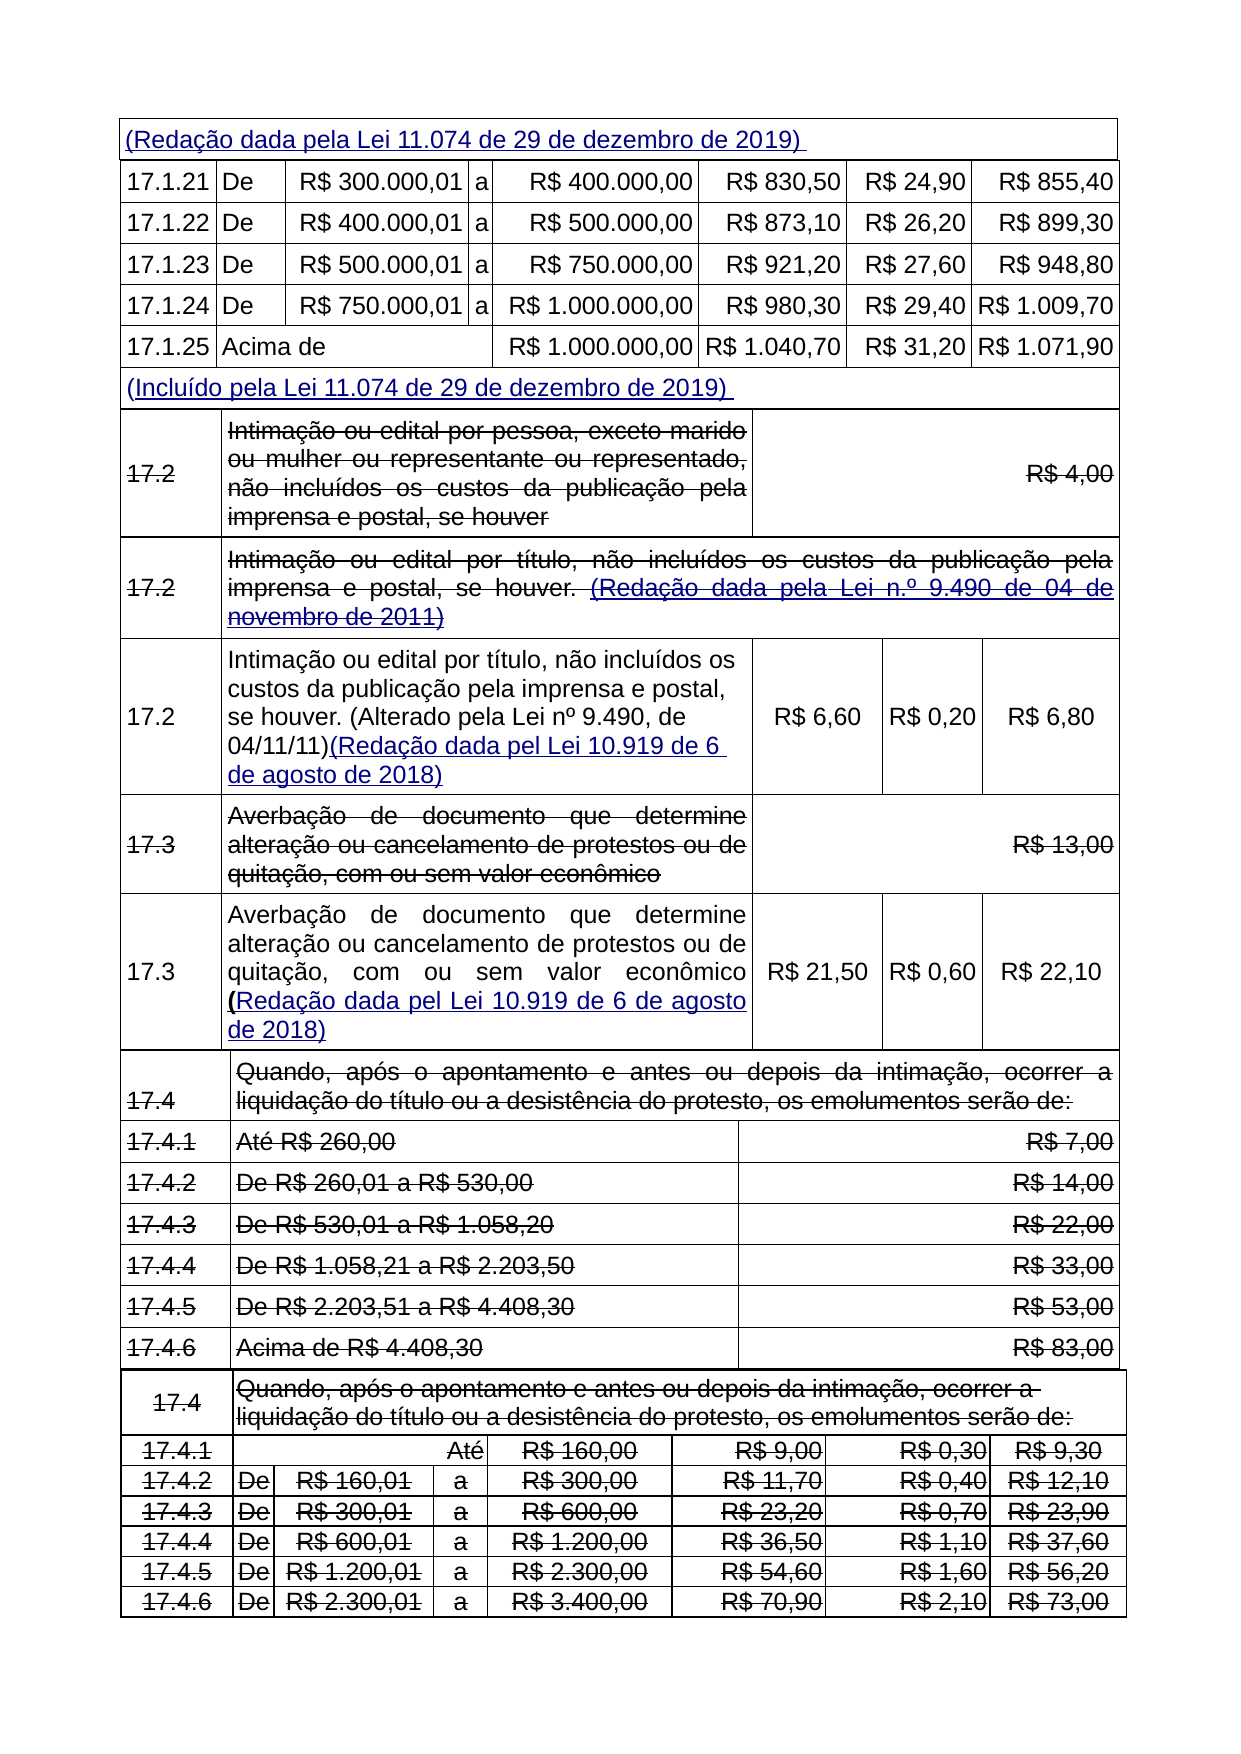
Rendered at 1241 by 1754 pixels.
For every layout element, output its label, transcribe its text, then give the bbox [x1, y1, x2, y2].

table_header Intimação ou edital por pessoa, exceto marido ou mulher ou representante ou representado, não incluídos os custos da publicação pela imprensa e postal, se houver [222, 410, 752, 536]
table_cell De [234, 1466, 273, 1495]
table_cell R$ 160,00 [488, 1436, 671, 1464]
table_cell R$ 1,10 [826, 1527, 989, 1556]
table_cell R$ 6,80 [983, 639, 1119, 794]
table_cell R$ 0,70 [826, 1497, 989, 1525]
table_cell 17.4.1 [121, 1121, 230, 1162]
table_cell 17.3 [121, 795, 221, 893]
table_cell De [217, 285, 285, 325]
table_header 17.4 [121, 1051, 230, 1120]
table_cell 17.4.1 [122, 1436, 232, 1464]
table_cell R$ 6,60 [753, 639, 882, 794]
table_cell 17.1.22 [121, 203, 216, 243]
table_cell R$ 500.000,01 [286, 244, 468, 284]
table_cell Averbação de documento que determine alteração ou cancelamento de protestos ou de quitação, com ou sem valor econômico [222, 795, 752, 893]
table_cell R$ 300,00 [488, 1466, 671, 1495]
table_cell R$ 750.000,00 [493, 244, 698, 284]
table_header De [217, 161, 285, 202]
table_cell R$ 3.400,00 [488, 1587, 671, 1616]
table_cell 17.1.24 [121, 285, 216, 325]
table_cell 17.2 [121, 538, 221, 638]
table_header 17.2 [121, 410, 221, 536]
table_cell R$ 14,00 [739, 1163, 1119, 1203]
table_cell a [434, 1527, 487, 1556]
table_cell 17.4.2 [122, 1466, 232, 1495]
table_cell Até R$ 260,00 [231, 1121, 738, 1162]
table_cell Até [234, 1436, 487, 1464]
table_cell R$ 1,60 [826, 1557, 989, 1586]
table_cell R$ 0,40 [826, 1466, 989, 1495]
table_cell R$ 873,10 [699, 203, 846, 243]
table_cell 17.4.6 [122, 1587, 232, 1616]
table_cell R$ 1.040,70 [699, 326, 846, 367]
table_cell R$ 948,80 [972, 244, 1119, 284]
table_cell (Incluído pela Lei 11.074 de 29 de dezembro de 2019) [121, 368, 1119, 408]
table_cell R$ 22,10 [983, 894, 1119, 1049]
table_header 17.1.21 [121, 161, 216, 202]
table_cell R$ 899,30 [972, 203, 1119, 243]
table_cell R$ 83,00 [739, 1328, 1119, 1368]
table_cell De [234, 1527, 273, 1556]
table_cell a [434, 1466, 487, 1495]
table_cell R$ 2.300,01 [275, 1587, 433, 1616]
table_cell R$ 600,00 [488, 1497, 671, 1525]
table_cell R$ 37,60 [991, 1527, 1126, 1556]
table_cell R$ 0,20 [883, 639, 982, 794]
table_cell 17.4.3 [122, 1497, 232, 1525]
table_cell R$ 36,50 [673, 1527, 825, 1556]
table_cell R$ 33,00 [739, 1245, 1119, 1285]
table_cell R$ 500.000,00 [493, 203, 698, 243]
table_cell 17.1.23 [121, 244, 216, 284]
table_cell De [217, 244, 285, 284]
table_header 17.4 [122, 1371, 232, 1434]
table_header R$ 24,90 [847, 161, 971, 202]
table_cell R$ 29,40 [847, 285, 971, 325]
table_cell R$ 300,01 [275, 1497, 433, 1525]
table_cell R$ 9,00 [673, 1436, 825, 1464]
table_cell a [434, 1587, 487, 1616]
table_cell R$ 1.200,01 [275, 1557, 433, 1586]
table_cell De [234, 1497, 273, 1525]
table_cell R$ 27,60 [847, 244, 971, 284]
table_cell 17.4.2 [121, 1163, 230, 1203]
table_header R$ 4,00 [753, 410, 1119, 536]
table_cell R$ 23,20 [673, 1497, 825, 1525]
table_cell R$ 1.009,70 [972, 285, 1119, 325]
table_cell R$ 921,20 [699, 244, 846, 284]
table_cell Intimação ou edital por título, não incluídos os custos da publicação pela imprensa e postal, se houver. (Alterado pela Lei nº 9.490, de 04/11/11)(Redação dada pel Lei 10.919 de 6 de agosto de 2018) [222, 639, 752, 794]
table_cell R$ 2.300,00 [488, 1557, 671, 1586]
table_cell Intimação ou edital por título, não incluídos os custos da publicação pela imprensa e postal, se houver. (Redação dada pela Lei n.º 9.490 de 04 de novembro de 2011) [222, 538, 1119, 638]
table_cell R$ 1.000.000,00 [493, 326, 698, 367]
table_cell R$ 23,90 [991, 1497, 1126, 1525]
table_header R$ 855,40 [972, 161, 1119, 202]
table_cell R$ 0,60 [883, 894, 982, 1049]
table_cell R$ 9,30 [991, 1436, 1126, 1464]
table_cell R$ 21,50 [753, 894, 882, 1049]
table_cell 17.3 [121, 894, 221, 1049]
table_header a [469, 161, 492, 202]
table_cell 17.2 [121, 639, 221, 794]
table_cell 17.4.4 [122, 1527, 232, 1556]
table_cell R$ 600,01 [275, 1527, 433, 1556]
table_cell R$ 7,00 [739, 1121, 1119, 1162]
table_cell a [434, 1557, 487, 1586]
table_cell R$ 750.000,01 [286, 285, 468, 325]
table_cell R$ 31,20 [847, 326, 971, 367]
table_cell R$ 1.000.000,00 [493, 285, 698, 325]
table_cell (Redação dada pela Lei 11.074 de 29 de dezembro de 2019) [120, 119, 1117, 159]
table_cell De R$ 2.203,51 a R$ 4.408,30 [231, 1286, 738, 1327]
table_cell R$ 980,30 [699, 285, 846, 325]
table_cell R$ 1.200,00 [488, 1527, 671, 1556]
table_cell De R$ 1.058,21 a R$ 2.203,50 [231, 1245, 738, 1285]
table_cell R$ 400.000,01 [286, 203, 468, 243]
table_cell 17.1.25 [121, 326, 216, 367]
table_cell De [217, 203, 285, 243]
table_header Quando, após o apontamento e antes ou depois da intimação, ocorrer a liquidação do título ou a desistência do protesto, os emolumentos serão de: [234, 1371, 1126, 1434]
table_cell 17.4.5 [121, 1286, 230, 1327]
table_header Quando, após o apontamento e antes ou depois da intimação, ocorrer a liquidação do título ou a desistência do protesto, os emolumentos serão de: [231, 1051, 1119, 1120]
table_cell a [469, 244, 492, 284]
table_cell a [469, 285, 492, 325]
table_header R$ 300.000,01 [286, 161, 468, 202]
table_cell De [234, 1587, 273, 1616]
table_cell R$ 53,00 [739, 1286, 1119, 1327]
table_header R$ 830,50 [699, 161, 846, 202]
table_cell Acima de R$ 4.408,30 [231, 1328, 738, 1368]
table_cell R$ 54,60 [673, 1557, 825, 1586]
table_cell R$ 56,20 [991, 1557, 1126, 1586]
table_cell R$ 70,90 [673, 1587, 825, 1616]
table_cell Acima de [217, 326, 492, 367]
table_cell R$ 13,00 [753, 795, 1119, 893]
table_cell De R$ 530,01 a R$ 1.058,20 [231, 1204, 738, 1244]
table_cell 17.4.4 [121, 1245, 230, 1285]
table_cell Averbação de documento que determine alteração ou cancelamento de protestos ou de quitação, com ou sem valor econômico (Redação dada pel Lei 10.919 de 6 de agosto de 2018) [222, 894, 752, 1049]
table_cell R$ 160,01 [275, 1466, 433, 1495]
table_header R$ 400.000,00 [493, 161, 698, 202]
table_cell R$ 2,10 [826, 1587, 989, 1616]
table_cell R$ 22,00 [739, 1204, 1119, 1244]
table_cell 17.4.3 [121, 1204, 230, 1244]
table_cell R$ 26,20 [847, 203, 971, 243]
table_cell a [469, 203, 492, 243]
table_cell a [434, 1497, 487, 1525]
table_cell De R$ 260,01 a R$ 530,00 [231, 1163, 738, 1203]
table_cell R$ 73,00 [991, 1587, 1126, 1616]
table_cell R$ 0,30 [826, 1436, 989, 1464]
table_cell R$ 12,10 [991, 1466, 1126, 1495]
table_cell De [234, 1557, 273, 1586]
table_cell 17.4.6 [121, 1328, 230, 1368]
table_cell R$ 11,70 [673, 1466, 825, 1495]
table_cell R$ 1.071,90 [972, 326, 1119, 367]
table_cell 17.4.5 [122, 1557, 232, 1586]
